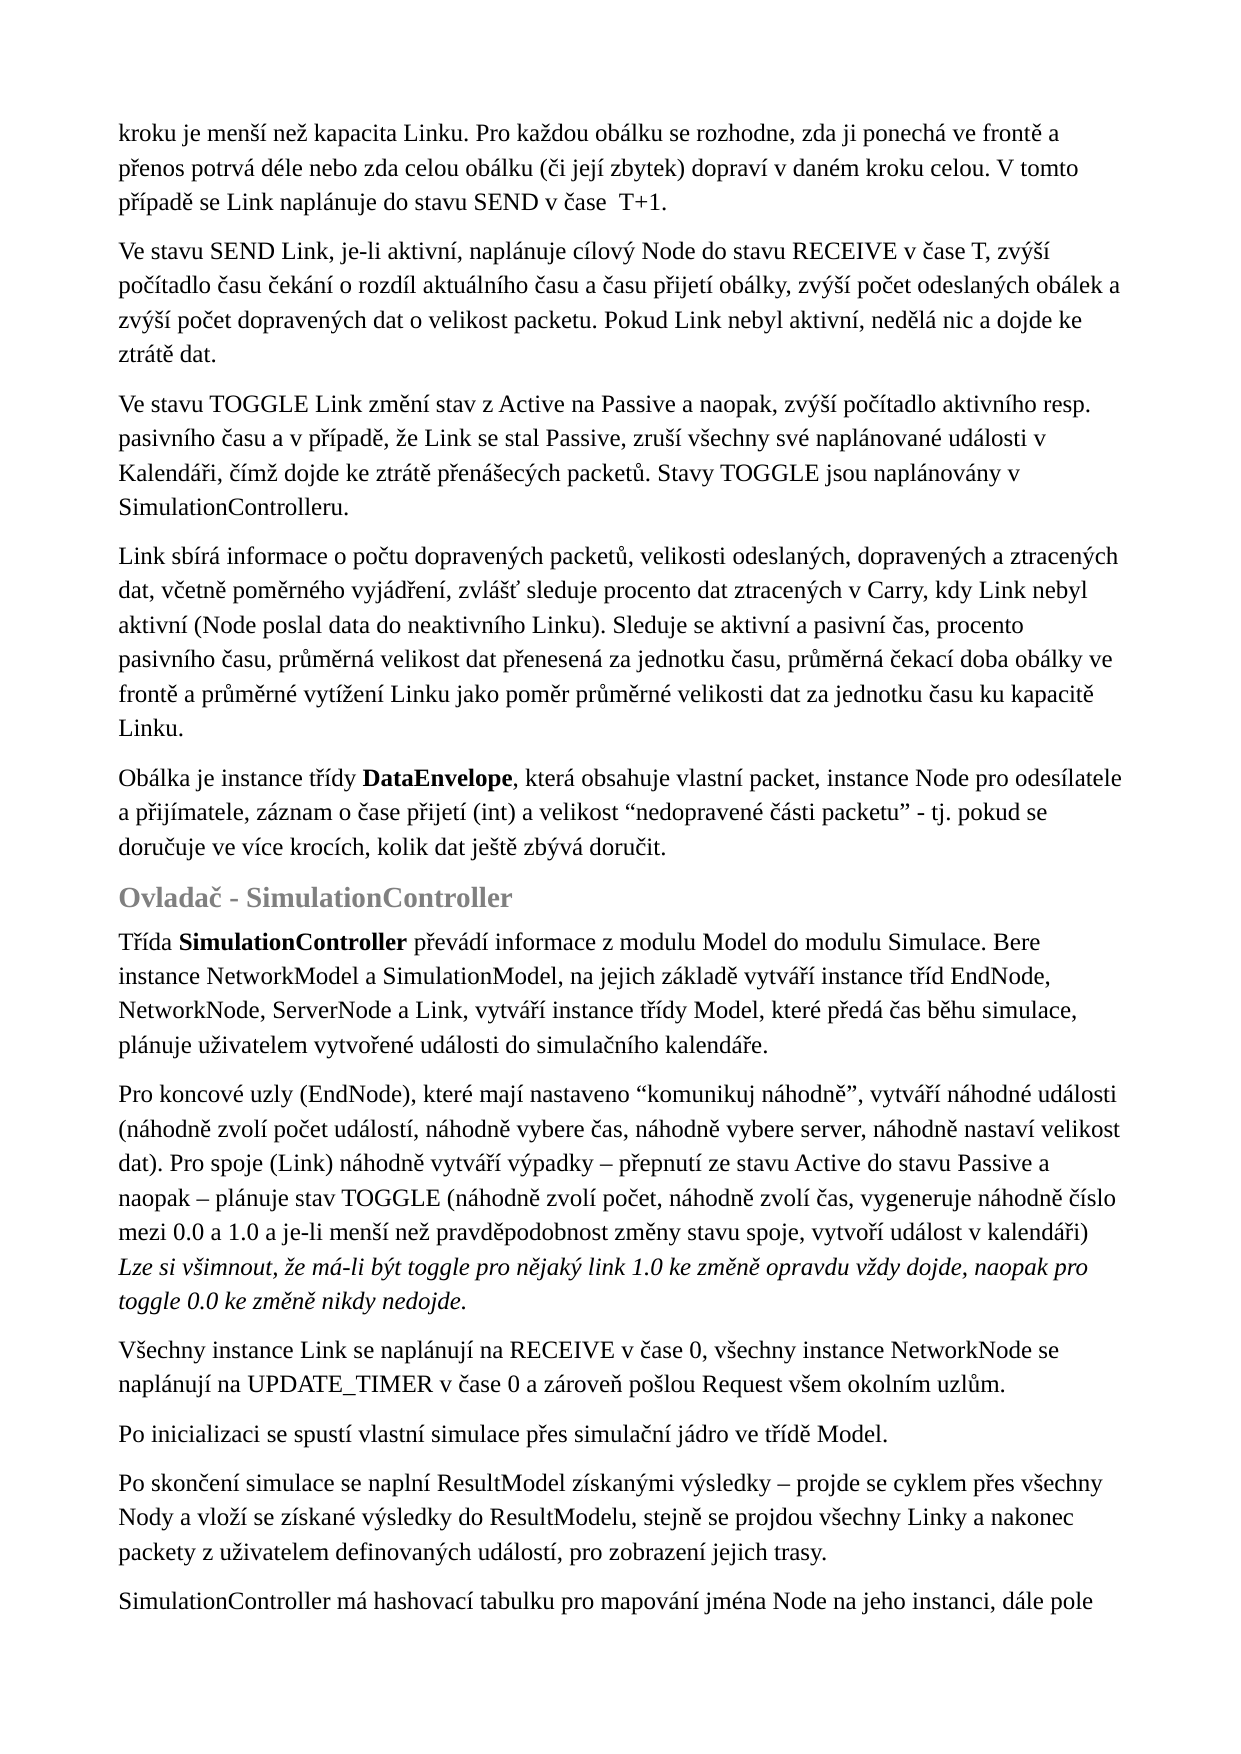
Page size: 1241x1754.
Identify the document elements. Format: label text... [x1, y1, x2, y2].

text Všechny instance Link se naplánují na RECEIVE v čase 0, všechny instance NetworkNode se naplánují na UPDATE_TIMER v čase 0 a zároveň pošlou Request všem okolním uzlům. [118, 1335, 1122, 1398]
text SimulationController má hashovací tabulku pro mapování jména Node na jeho instanci, dále pole [118, 1586, 1122, 1614]
text Obálka je instance třídy DataEnvelope, která obsahuje vlastní packet, instance Node pro odesílatele a přijímatele, záznam o čase přijetí (int) a velikost “nedopravené části packetu” - tj. pokud se doručuje ve více krocích, kolik dat ještě zbývá doručit. [118, 763, 1122, 860]
text Ve stavu SEND Link, je-li aktivní, naplánuje cílový Node do stavu RECEIVE v čase T, zvýší počítadlo času čekání o rozdíl aktuálního času a času přijetí obálky, zvýší počet odeslaných obálek a zvýší počet dopravených dat o velikost packetu. Pokud Link nebyl aktivní, nedělá nic a dojde ke ztrátě dat. [118, 236, 1122, 368]
subtitle Ovladač - SimulationController [118, 881, 1122, 914]
text Pro koncové uzly (EndNode), které mají nastaveno “komunikuj náhodně”, vytváří náhodné události (náhodně zvolí počet událostí, náhodně vybere čas, náhodně vybere server, náhodně nastaví velikost dat). Pro spoje (Link) náhodně vytváří výpadky – přepnutí ze stavu Active do stavu Passive a naopak – plánuje stav TOGGLE (náhodně zvolí počet, náhodně zvolí čas, vygeneruje náhodně číslo mezi 0.0 a 1.0 a je-li menší než pravděpodobnost změny stavu spoje, vytvoří událost v kalendáři) Lze si všimnout, že má-li být toggle pro nějaký link 1.0 ke změně opravdu vždy dojde, naopak pro toggle 0.0 ke změně nikdy nedojde. [118, 1079, 1122, 1315]
text kroku je menší než kapacita Linku. Pro každou obálku se rozhodne, zda ji ponechá ve frontě a přenos potrvá déle nebo zda celou obálku (či její zbytek) dopraví v daném kroku celou. V tomto případě se Link naplánuje do stavu SEND v čase T+1. [118, 118, 1122, 216]
text Link sbírá informace o počtu dopravených packetů, velikosti odeslaných, dopravených a ztracených dat, včetně poměrného vyjádření, zvlášť sleduje procento dat ztracených v Carry, kdy Link nebyl aktivní (Node poslal data do neaktivního Linku). Sleduje se aktivní a pasivní čas, procento pasivního času, průměrná velikost dat přenesená za jednotku času, průměrná čekací doba obálky ve frontě a průměrné vytížení Linku jako poměr průměrné velikosti dat za jednotku času ku kapacitě Linku. [118, 541, 1122, 742]
text Po skončení simulace se naplní ResultModel získanými výsledky – projde se cyklem přes všechny Nody a vloží se získané výsledky do ResultModelu, stejně se projdou všechny Linky a nakonec packety z uživatelem definovaných událostí, pro zobrazení jejich trasy. [118, 1468, 1122, 1565]
text Ve stavu TOGGLE Link změní stav z Active na Passive a naopak, zvýší počítadlo aktivního resp. pasivního času a v případě, že Link se stal Passive, zruší všechny své naplánované události v Kalendáři, čímž dojde ke ztrátě přenášecých packetů. Stavy TOGGLE jsou naplánovány v SimulationControlleru. [118, 389, 1122, 521]
text Třída SimulationController převádí informace z modulu Model do modulu Simulace. Bere instance NetworkModel a SimulationModel, na jejich základě vytváří instance tříd EndNode, NetworkNode, ServerNode a Link, vytváří instance třídy Model, které předá čas běhu simulace, plánuje uživatelem vytvořené události do simulačního kalendáře. [118, 927, 1122, 1059]
text Po inicializaci se spustí vlastní simulace přes simulační jádro ve třídě Model. [118, 1419, 1122, 1447]
